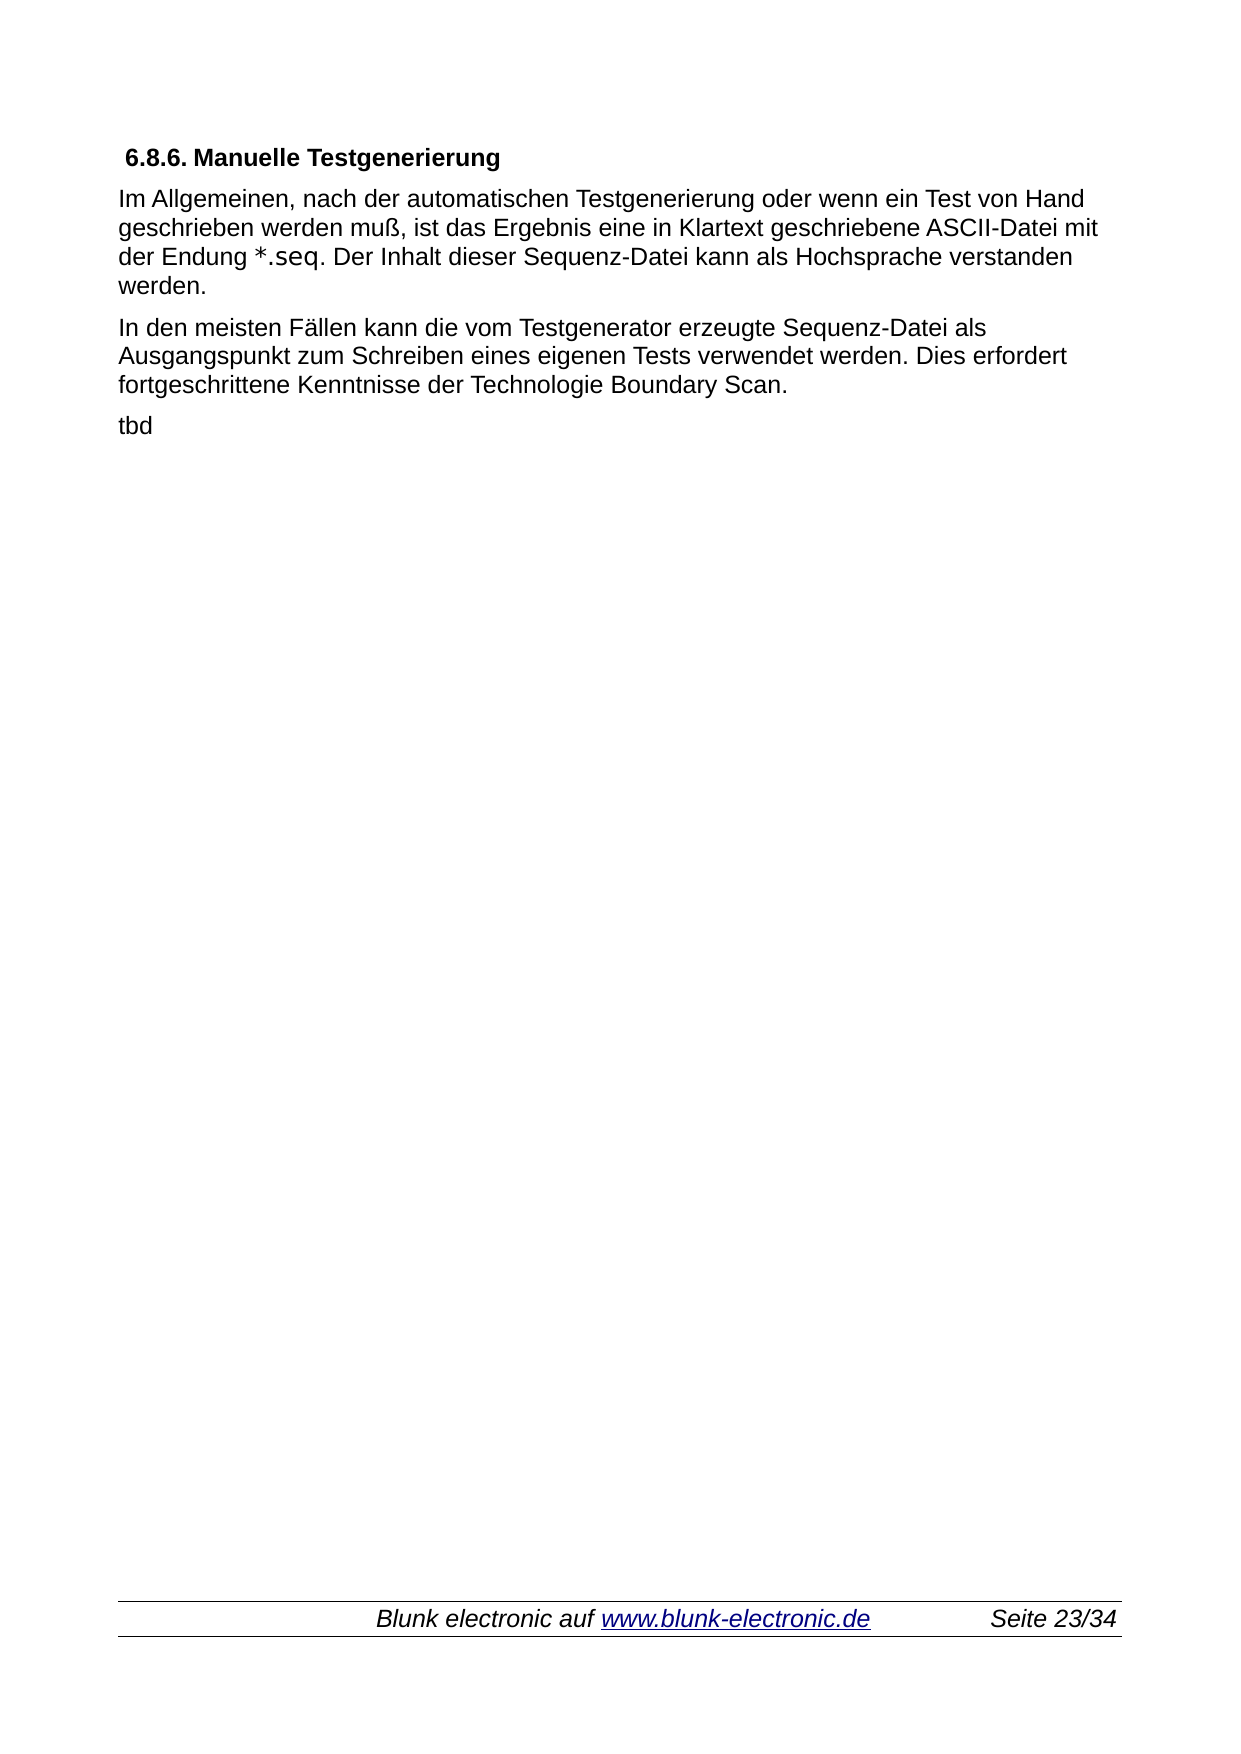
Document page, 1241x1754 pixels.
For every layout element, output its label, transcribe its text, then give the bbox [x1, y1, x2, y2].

text Im Allgemeinen, nach der automatischen Testgenerierung oder wenn ein Test von Hand geschrieben werden muß, ist das Ergebnis eine in Klartext geschriebene ASCII-Datei mit der Endung *.seq. Der Inhalt dieser Sequenz-Datei kann als Hochsprache verstanden werden. [118, 184, 1122, 300]
text tbd [118, 411, 1122, 440]
text In den meisten Fällen kann die vom Testgenerator erzeugte Sequenz-Datei als Ausgangspunkt zum Schreiben eines eigenen Tests verwendet werden. Dies erfordert fortgeschrittene Kenntnisse der Technologie Boundary Scan. [118, 312, 1122, 399]
subtitle Manuelle Testgenerierung [118, 143, 1122, 172]
